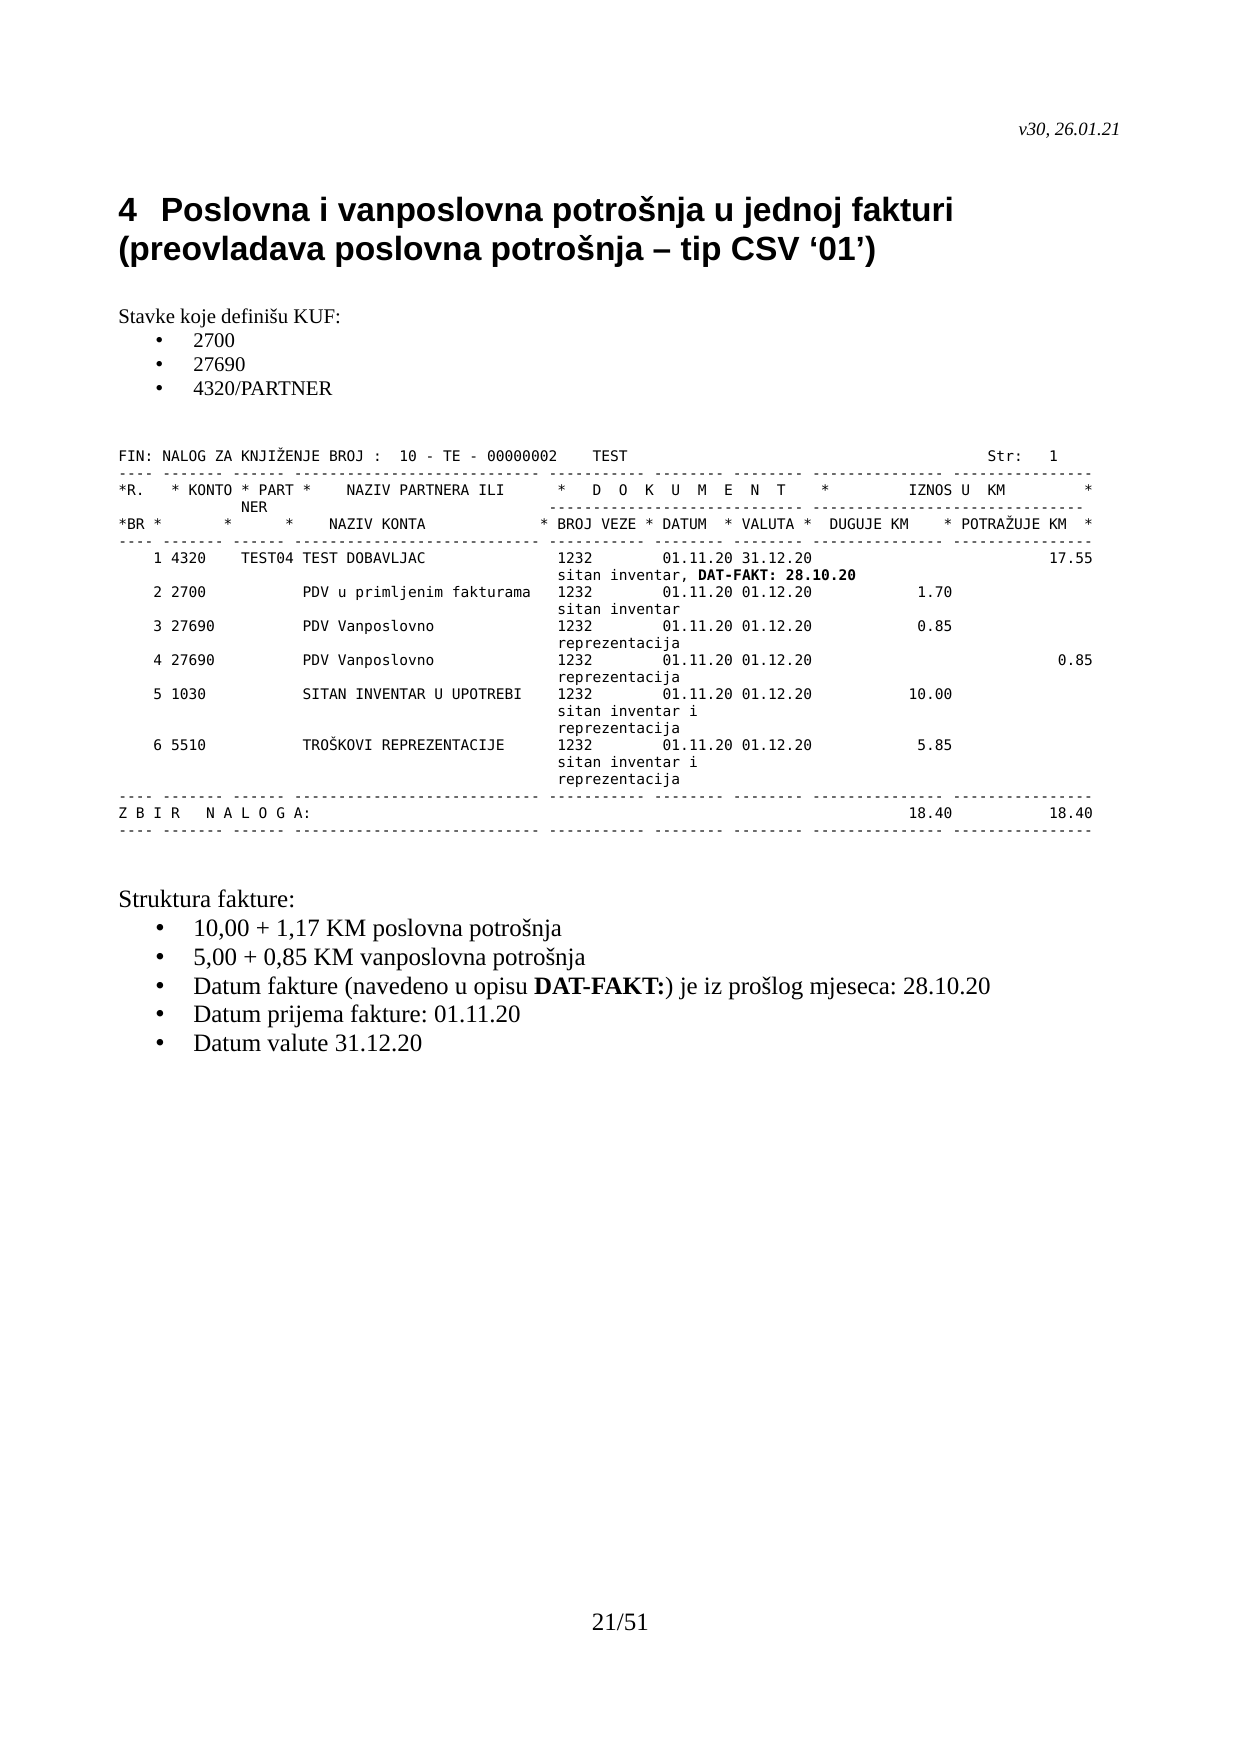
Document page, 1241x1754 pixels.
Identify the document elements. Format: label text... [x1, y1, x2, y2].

text 2 2700 PDV u primljenim fakturama 1232 01.11.20 01.12.20 1.70 [118, 584, 1122, 601]
text 1 4320 TEST04 TEST DOBAVLJAC 1232 01.11.20 31.12.20 17.55 [118, 550, 1122, 567]
text Z B I R N A L O G A: 18.40 18.40 [118, 805, 1122, 822]
text *BR * * * NAZIV KONTA * BROJ VEZE * DATUM * VALUTA * DUGUJE KM * POTRAŽUJE KM * [118, 516, 1122, 533]
list 10,00 + 1,17 KM poslovna potrošnja [156, 913, 1122, 942]
text NER ----------------------------- ------------------------------- [118, 499, 1122, 516]
list 5,00 + 0,85 KM vanposlovna potrošnja [156, 942, 1122, 971]
text sitan inventar i [118, 754, 1122, 771]
text reprezentacija [118, 669, 1122, 686]
list Datum fakture (navedeno u opisu DAT-FAKT:) je iz prošlog mjeseca: 28.10.20 [156, 971, 1122, 999]
subtitle Poslovna i vanposlovna potrošnja u jednoj fakturi (preovladava poslovna potrošnja – tip CSV ‘01’) [118, 190, 1122, 267]
text FIN: NALOG ZA KNJIŽENJE BROJ : 10 - TE - 00000002 TEST Str: 1 [118, 448, 1122, 465]
list 4320/PARTNER [156, 376, 1122, 400]
list Datum valute 31.12.20 [156, 1028, 1122, 1057]
text 5 1030 SITAN INVENTAR U UPOTREBI 1232 01.11.20 01.12.20 10.00 [118, 686, 1122, 703]
text reprezentacija [118, 720, 1122, 737]
list 27690 [156, 352, 1122, 376]
text 3 27690 PDV Vanposlovno 1232 01.11.20 01.12.20 0.85 [118, 618, 1122, 635]
text ---- ------- ------ ---------------------------- ----------- -------- -------- --------------- ---------------- [118, 788, 1122, 805]
text reprezentacija [118, 771, 1122, 788]
text 6 5510 TROŠKOVI REPREZENTACIJE 1232 01.11.20 01.12.20 5.85 [118, 737, 1122, 754]
text ---- ------- ------ ---------------------------- ----------- -------- -------- --------------- ---------------- [118, 533, 1122, 550]
text 4 27690 PDV Vanposlovno 1232 01.11.20 01.12.20 0.85 [118, 652, 1122, 669]
text Struktura fakture: [118, 884, 1122, 913]
text sitan inventar, DAT-FAKT: 28.10.20 [118, 567, 1122, 584]
text reprezentacija [118, 635, 1122, 652]
text ---- ------- ------ ---------------------------- ----------- -------- -------- --------------- ---------------- [118, 822, 1122, 839]
text ---- ------- ------ ---------------------------- ----------- -------- -------- --------------- ---------------- [118, 465, 1122, 482]
list 2700 [156, 328, 1122, 352]
text sitan inventar i [118, 703, 1122, 720]
text Stavke koje definišu KUF: [118, 304, 1122, 328]
list Datum prijema fakture: 01.11.20 [156, 999, 1122, 1028]
text sitan inventar [118, 601, 1122, 618]
text *R. * KONTO * PART * NAZIV PARTNERA ILI * D O K U M E N T * IZNOS U KM * [118, 482, 1122, 499]
